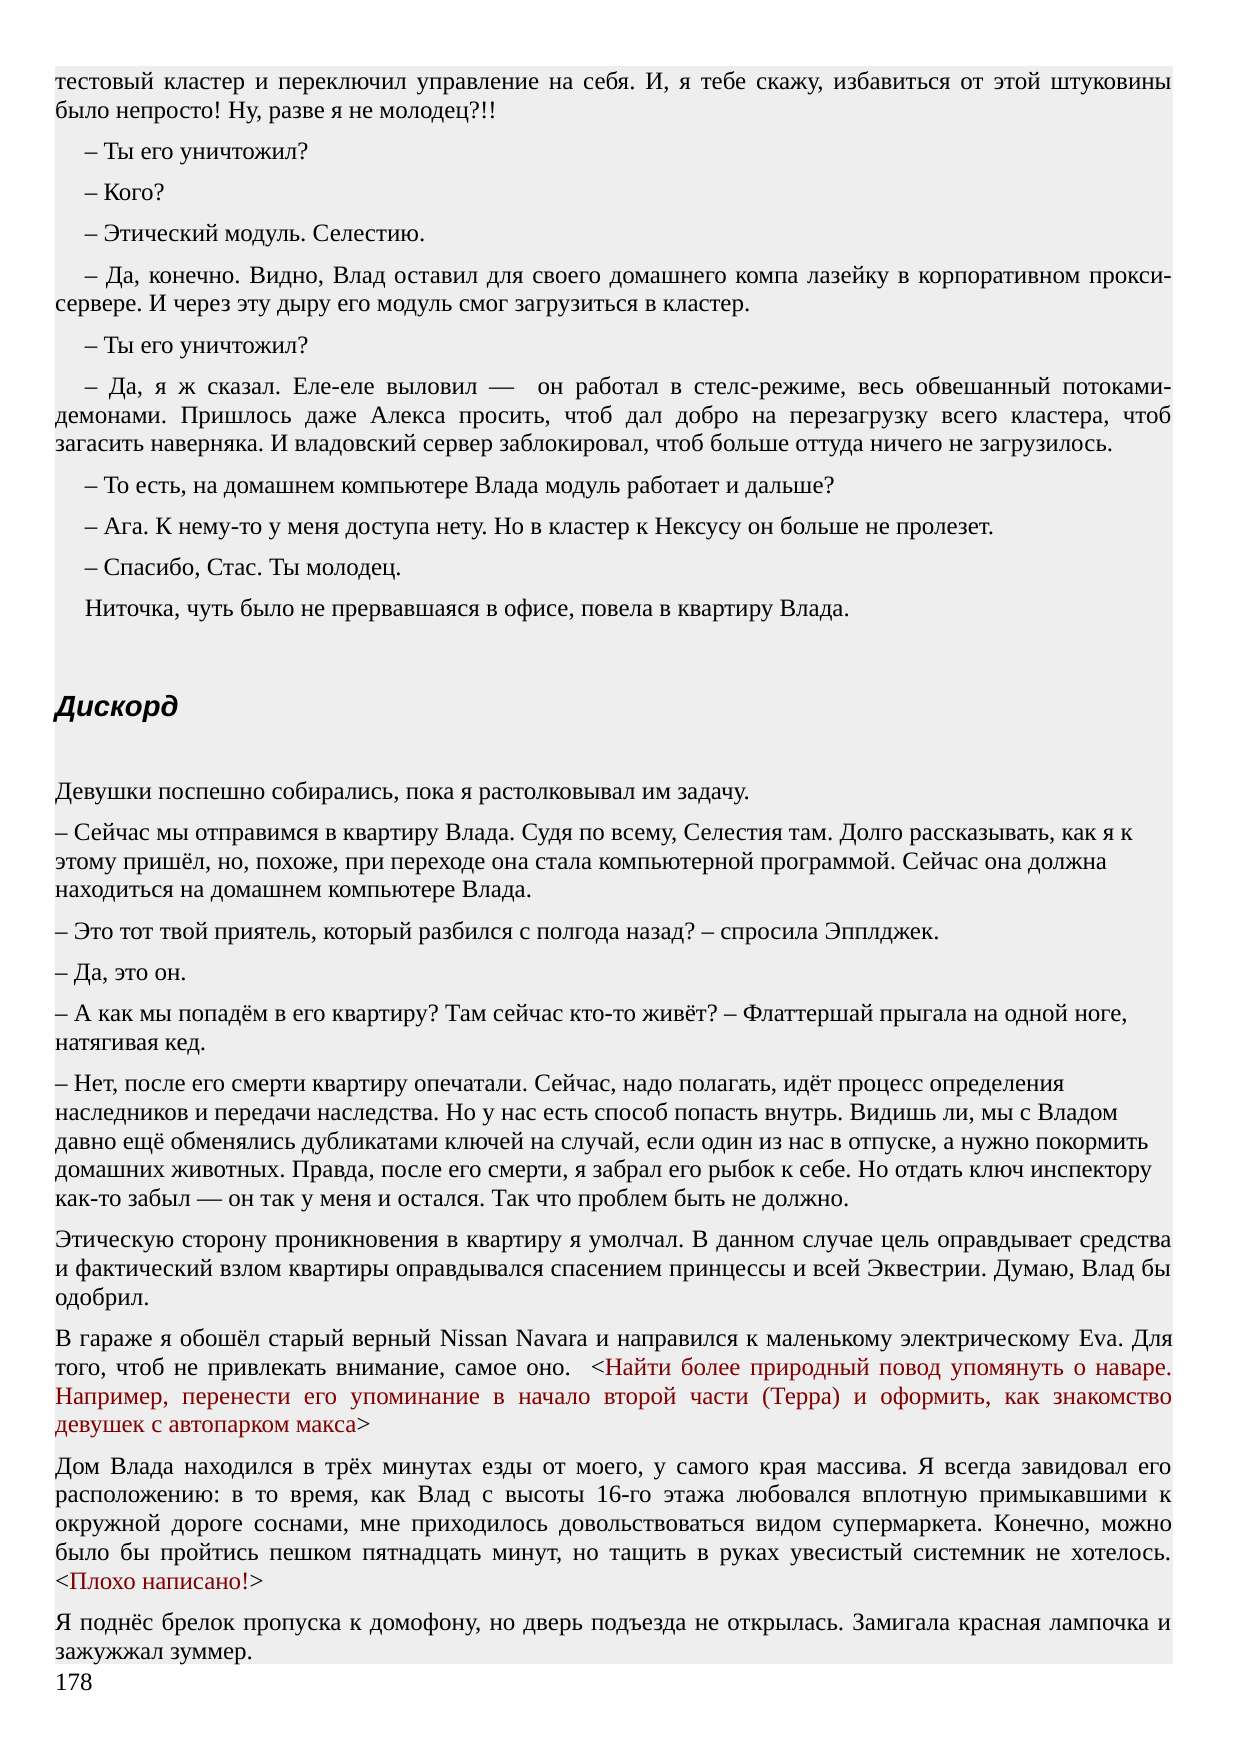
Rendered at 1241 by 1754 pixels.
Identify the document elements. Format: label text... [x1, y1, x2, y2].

text – Этический модуль. Селестию. [55, 218, 1173, 247]
text – Ты его уничтожил? [55, 330, 1173, 358]
text – Нет, после его смерти квартиру опечатали. Сейчас, надо полагать, идёт процесс определения наследников и передачи наследства. Но у нас есть способ попасть внутрь. Видишь ли, мы с Владом давно ещё обменялись дубликатами ключей на случай, если один из нас в отпуске, а нужно покормить домашних животных. Правда, после его смерти, я забрал его рыбок к себе. Но отдать ключ инспектору как-то забыл — он так у меня и остался. Так что проблем быть не должно. [55, 1068, 1173, 1212]
text В гараже я обошёл старый верный Nissan Navara и направился к маленькому электрическому Eva. Для того, чтоб не привлекать внимание, самое оно. <Найти более природный повод упомянуть о наваре. Например, перенести его упоминание в начало второй части (Терра) и оформить, как знакомство девушек с автопарком макса> [55, 1323, 1173, 1438]
text Этическую сторону проникновения в квартиру я умолчал. В данном случае цель оправдывает средства и фактический взлом квартиры оправдывался спасением принцессы и всей Эквестрии. Думаю, Влад бы одобрил. [55, 1224, 1173, 1311]
text – А как мы попадём в его квартиру? Там сейчас кто-то живёт? – Флаттершай прыгала на одной ноге, натягивая кед. [55, 998, 1173, 1056]
text – Это тот твой приятель, который разбился с полгода назад? – спросила Эпплджек. [55, 916, 1173, 944]
text – Да, это он. [55, 957, 1173, 986]
text – Сейчас мы отправимся в квартиру Влада. Судя по всему, Селестия там. Долго рассказывать, как я к этому пришёл, но, похоже, при переходе она стала компьютерной программой. Сейчас она должна находиться на домашнем компьютере Влада. [55, 817, 1173, 903]
text – Да, конечно. Видно, Влад оставил для своего домашнего компа лазейку в корпоративном прокси-сервере. И через эту дыру его модуль смог загрузиться в кластер. [55, 260, 1173, 317]
text Дом Влада находился в трёх минутах езды от моего, у самого края массива. Я всегда завидовал его расположению: в то время, как Влад с высоты 16-го этажа любовался вплотную примыкавшими к окружной дороге соснами, мне приходилось довольствоваться видом супермаркета. Конечно, можно было бы пройтись пешком пятнадцать минут, но тащить в руках увесистый системник не хотелось. <Плохо написано!> [55, 1451, 1173, 1594]
text – То есть, на домашнем компьютере Влада модуль работает и дальше? [55, 470, 1173, 498]
text Девушки поспешно собирались, пока я растолковывал им задачу. [55, 776, 1173, 804]
text Я поднёс брелок пропуска к домофону, но дверь подъезда не открылась. Замигала красная лампочка и зажужжал зуммер. [55, 1607, 1173, 1664]
text – Ага. К нему-то у меня доступа нету. Но в кластер к Нексусу он больше не пролезет. [55, 511, 1173, 540]
subtitle Дискорд [55, 688, 1173, 722]
text – Да, я ж сказал. Еле-еле выловил — он работал в стелс-режиме, весь обвешанный потоками-демонами. Пришлось даже Алекса просить, чтоб дал добро на перезагрузку всего кластера, чтоб загасить наверняка. И владовский сервер заблокировал, чтоб больше оттуда ничего не загрузилось. [55, 371, 1173, 457]
text тестовый кластер и переключил управление на себя. И, я тебе скажу, избавиться от этой штуковины было непросто! Ну, разве я не молодец?!! [55, 66, 1173, 123]
text – Спасибо, Стас. Ты молодец. [55, 552, 1173, 581]
text – Ты его уничтожил? [55, 136, 1173, 165]
text – Кого? [55, 177, 1173, 206]
text Ниточка, чуть было не прервавшаяся в офисе, повела в квартиру Влада. [55, 593, 1173, 622]
